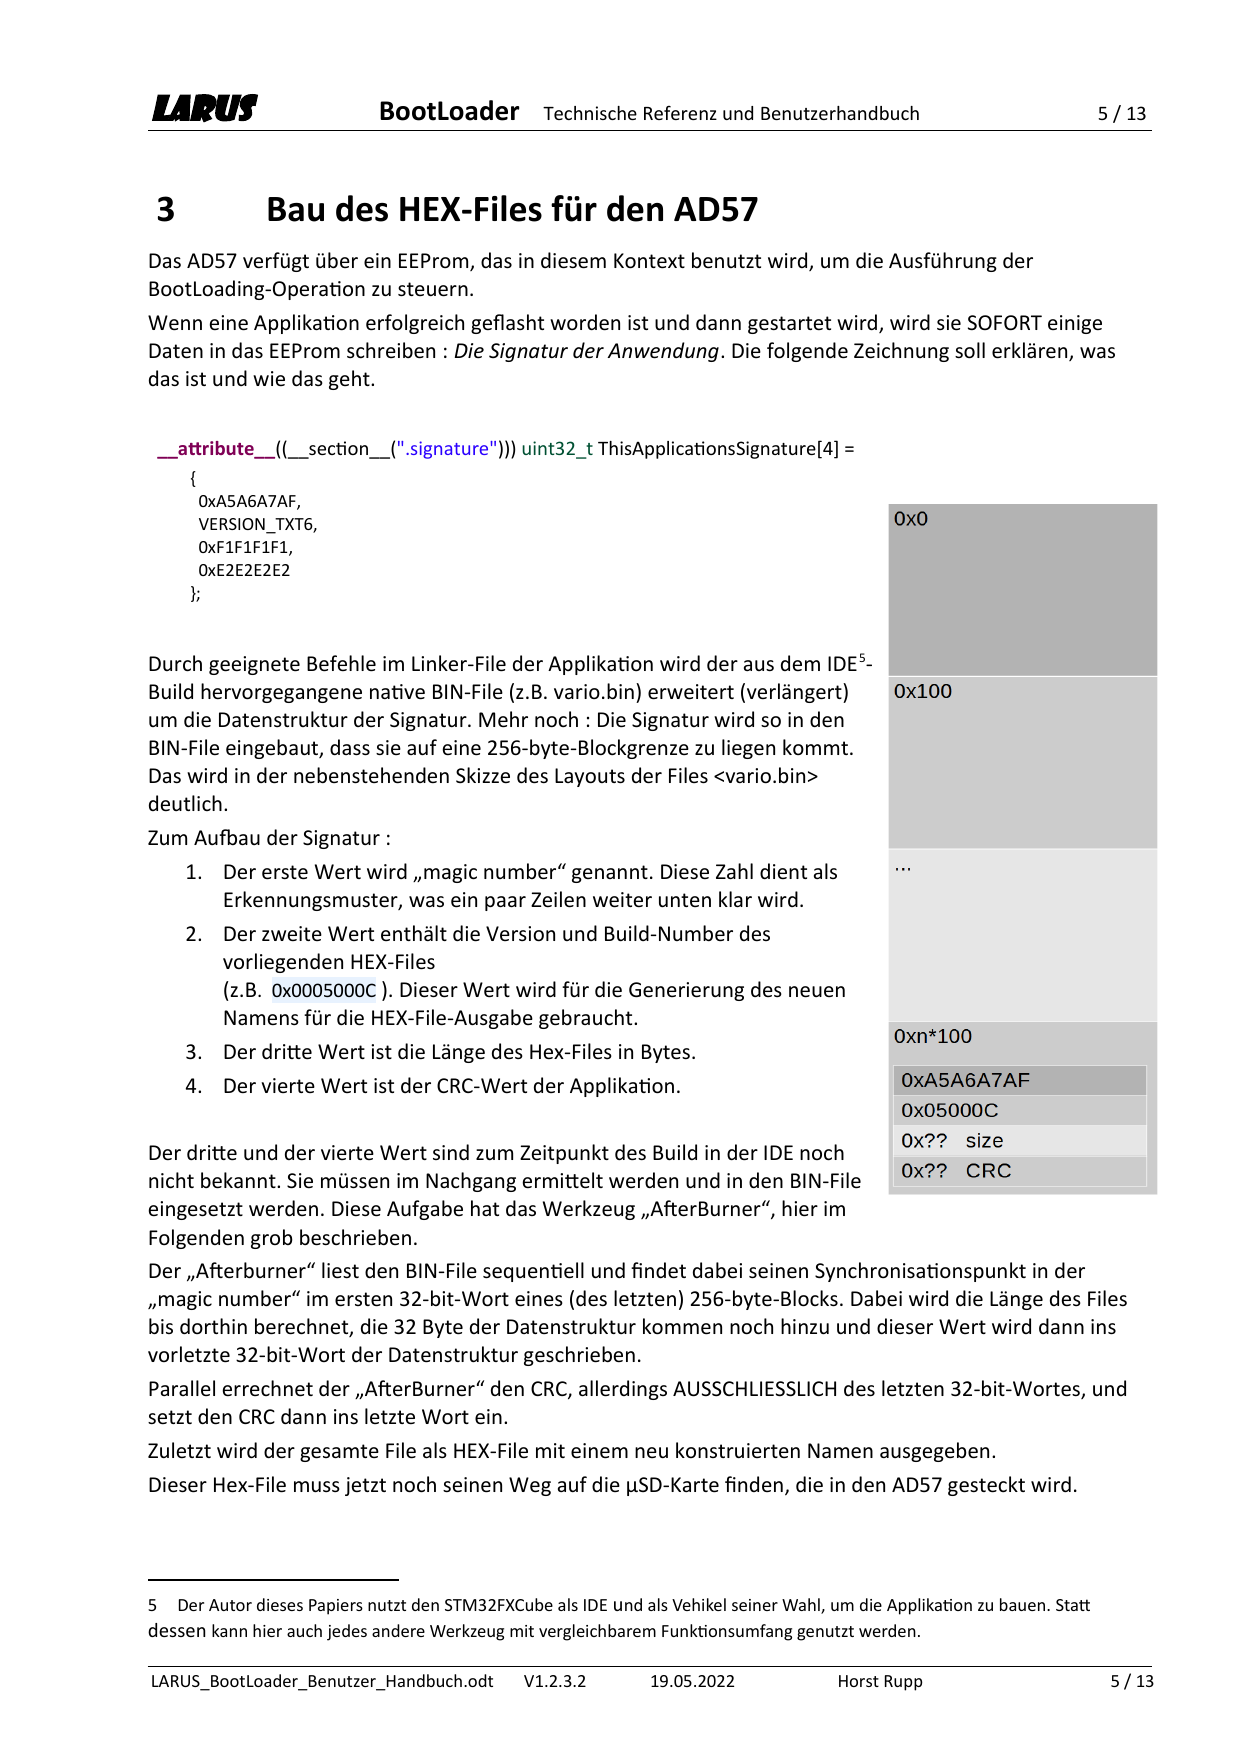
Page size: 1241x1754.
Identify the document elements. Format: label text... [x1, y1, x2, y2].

text VERSION_TXT6, [148, 512, 877, 535]
text Durch geeignete Befehle im Linker-File der Applikation wird der aus dem IDE-Build hervorgegangene native BIN-File (z.B. vario.bin) erweitert (verlängert) um die Datenstruktur der Signatur. Mehr noch : Die Signatur wird so in den BIN-File eingebaut, dass sie auf eine 256-byte-Blockgrenze zu liegen kommt. Das wird in der nebenstehenden Skizze des Layouts der Files <vario.bin> deutlich. [148, 649, 877, 817]
text 0xE2E2E2E2 [148, 558, 877, 581]
text Der Autor dieses Papiers nutzt den STM32FXCube als IDE und als Vehikel seiner Wahl, um die Applikation zu bauen. Statt dessen kann hier auch jedes andere Werkzeug mit vergleichbarem Funktionsumfang genutzt werden. [148, 1592, 1152, 1660]
subtitle Bau des HEX-Files für den AD57 [148, 185, 1128, 231]
picture [888, 504, 1159, 1202]
text 0xF1F1F1F1, [148, 535, 877, 558]
text 0xA5A6A7AF, [148, 489, 1171, 1213]
text Das AD57 verfügt über ein EEProm, das in diesem Kontext benutzt wird, um die Ausführung der BootLoading-Operation zu steuern. [148, 247, 1152, 303]
list Der vierte Wert ist der CRC-Wert der Applikation. [185, 1071, 877, 1099]
text Der dritte und der vierte Wert sind zum Zeitpunkt des Build in der IDE noch nicht bekannt. Sie müssen im Nachgang ermittelt werden und in den BIN-File eingesetzt werden. Diese Aufgabe hat das Werkzeug „AfterBurner“, hier im Folgenden grob beschrieben. [148, 1138, 1152, 1251]
text Wenn eine Applikation erfolgreich geflasht worden ist und dann gestartet wird, wird sie SOFORT einige Daten in das EEProm schreiben : Die Signatur der Anwendung. Die folgende Zeichnung soll erklären, was das ist und wie das geht. [148, 308, 1152, 392]
text Parallel errechnet der „AfterBurner“ den CRC, allerdings AUSSCHLIESSLICH des letzten 32-bit-Wortes, und setzt den CRC dann ins letzte Wort ein. [148, 1374, 1152, 1430]
list Der zweite Wert enthält die Version und Build-Number des vorliegenden HEX-Files (z.B. 0x0005000C ). Dieser Wert wird für die Generierung des neuen Namens für die HEX-File-Ausgabe gebraucht. [185, 919, 877, 1031]
list Der erste Wert wird „magic number“ genannt. Diese Zahl dient als Erkennungsmuster, was ein paar Zeilen weiter unten klar wird. [185, 857, 877, 913]
text { [148, 467, 1152, 489]
text Zum Aufbau der Signatur : [148, 823, 877, 851]
list Der dritte Wert ist die Länge des Hex-Files in Bytes. [185, 1037, 877, 1065]
text Dieser Hex-File muss jetzt noch seinen Weg auf die µSD-Karte finden, die in den AD57 gesteckt wird. [148, 1470, 1152, 1526]
text Der „Afterburner“ liest den BIN-File sequentiell und findet dabei seinen Synchronisationspunkt in der „magic number“ im ersten 32-bit-Wort eines (des letzten) 256-byte-Blocks. Dabei wird die Länge des Files bis dorthin berechnet, die 32 Byte der Datenstruktur kommen noch hinzu und dieser Wert wird dann ins vorletzte 32-bit-Wort der Datenstruktur geschrieben. [148, 1256, 1152, 1368]
text __attribute__((__section__(".signature"))) uint32_t ThisApplicationsSignature[4] = [148, 435, 1152, 461]
text }; [148, 581, 877, 604]
text Zuletzt wird der gesamte File als HEX-File mit einem neu konstruierten Namen ausgegeben. [148, 1436, 1152, 1464]
